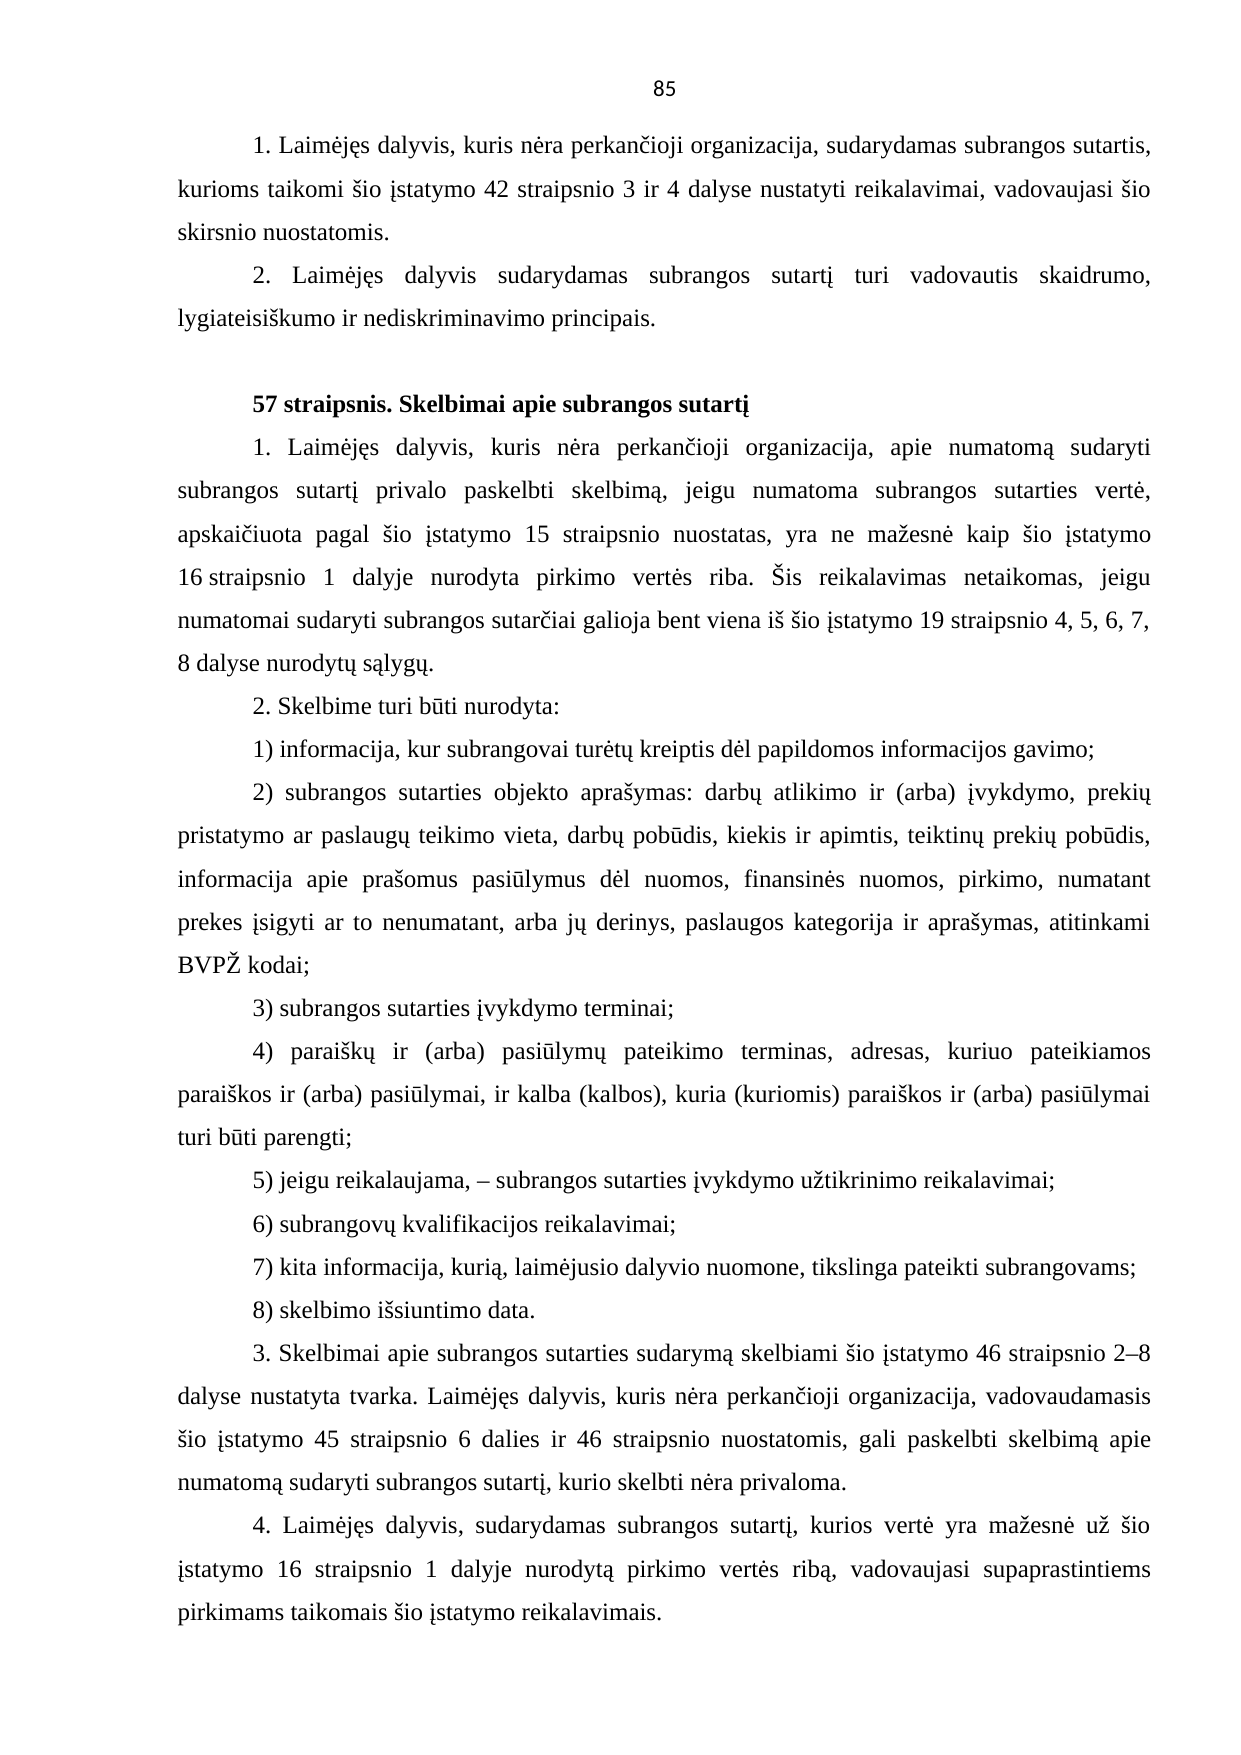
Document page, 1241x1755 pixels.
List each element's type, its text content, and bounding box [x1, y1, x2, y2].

text 8) skelbimo išsiuntimo data. [177, 1295, 1152, 1324]
text 7) kita informacija, kurią, laimėjusio dalyvio nuomone, tikslinga pateikti subrangovams; [177, 1252, 1152, 1281]
text 4. Laimėjęs dalyvis, sudarydamas subrangos sutartį, kurios vertė yra mažesnė už šio įstatymo 16 straipsnio 1 dalyje nurodytą pirkimo vertės ribą, vadovaujasi supaprastintiems pirkimams taikomais šio įstatymo reikalavimais. [177, 1511, 1152, 1626]
text 2) subrangos sutarties objekto aprašymas: darbų atlikimo ir (arba) įvykdymo, prekių pristatymo ar paslaugų teikimo vieta, darbų pobūdis, kiekis ir apimtis, teiktinų prekių pobūdis, informacija apie prašomus pasiūlymus dėl nuomos, finansinės nuomos, pirkimo, numatant prekes įsigyti ar to nenumatant, arba jų derinys, paslaugos kategorija ir aprašymas, atitinkami BVPŽ kodai; [177, 777, 1152, 979]
text 1. Laimėjęs dalyvis, kuris nėra perkančioji organizacija, apie numatomą sudaryti subrangos sutartį privalo paskelbti skelbimą, jeigu numatoma subrangos sutarties vertė, apskaičiuota pagal šio įstatymo 15 straipsnio nuostatas, yra ne mažesnė kaip šio įstatymo 16 straipsnio 1 dalyje nurodyta pirkimo vertės riba. Šis reikalavimas netaikomas, jeigu numatomai sudaryti subrangos sutarčiai galioja bent viena iš šio įstatymo 19 straipsnio 4, 5, 6, 7, 8 dalyse nurodytų sąlygų. [177, 432, 1152, 677]
text 2. Laimėjęs dalyvis sudarydamas subrangos sutartį turi vadovautis skaidrumo, lygiateisiškumo ir nediskriminavimo principais. [177, 260, 1152, 332]
text 3) subrangos sutarties įvykdymo terminai; [177, 993, 1152, 1022]
text 5) jeigu reikalaujama, – subrangos sutarties įvykdymo užtikrinimo reikalavimai; [177, 1166, 1152, 1194]
text 4) paraiškų ir (arba) pasiūlymų pateikimo terminas, adresas, kuriuo pateikiamos paraiškos ir (arba) pasiūlymai, ir kalba (kalbos), kuria (kuriomis) paraiškos ir (arba) pasiūlymai turi būti parengti; [177, 1036, 1152, 1151]
text 1) informacija, kur subrangovai turėtų kreiptis dėl papildomos informacijos gavimo; [177, 734, 1152, 763]
text 6) subrangovų kvalifikacijos reikalavimai; [177, 1209, 1152, 1237]
text 3. Skelbimai apie subrangos sutarties sudarymą skelbiami šio įstatymo 46 straipsnio 2–8 dalyse nustatyta tvarka. Laimėjęs dalyvis, kuris nėra perkančioji organizacija, vadovaudamasis šio įstatymo 45 straipsnio 6 dalies ir 46 straipsnio nuostatomis, gali paskelbti skelbimą apie numatomą sudaryti subrangos sutartį, kurio skelbti nėra privaloma. [177, 1338, 1152, 1496]
text 1. Laimėjęs dalyvis, kuris nėra perkančioji organizacija, sudarydamas subrangos sutartis, kurioms taikomi šio įstatymo 42 straipsnio 3 ir 4 dalyse nustatyti reikalavimai, vadovaujasi šio skirsnio nuostatomis. [177, 131, 1152, 246]
text 2. Skelbime turi būti nurodyta: [177, 691, 1152, 720]
text 57 straipsnis. Skelbimai apie subrangos sutartį [177, 389, 1152, 418]
